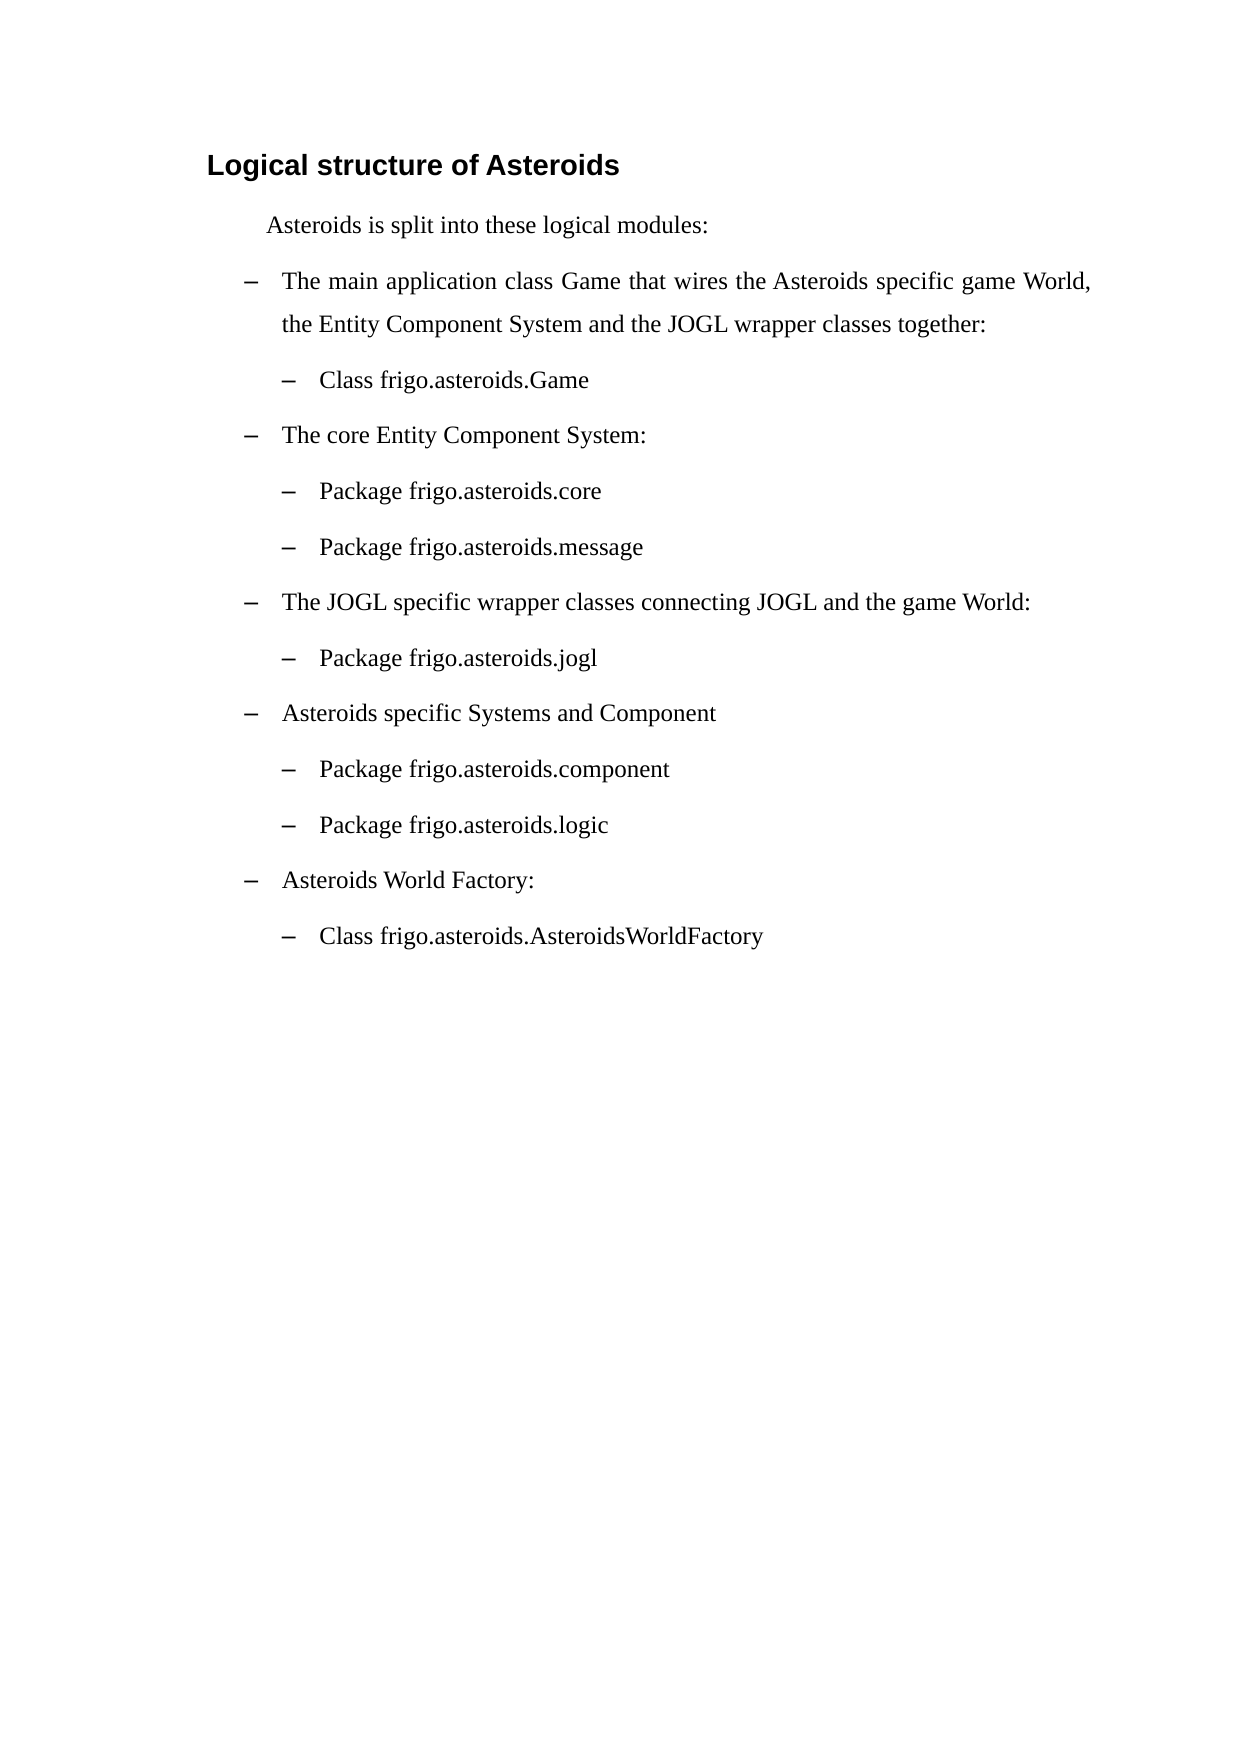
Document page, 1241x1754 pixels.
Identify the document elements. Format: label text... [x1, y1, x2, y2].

subtitle Logical structure of Asteroids [207, 148, 1093, 181]
list Asteroids World Factory: [244, 865, 1093, 894]
list Package frigo.asteroids.message [282, 532, 1093, 560]
list The core Entity Component System: [244, 420, 1093, 449]
list Class frigo.asteroids.AsteroidsWorldFactory [282, 921, 1093, 950]
list Package frigo.asteroids.jogl [282, 643, 1093, 672]
text Asteroids is split into these logical modules: [207, 210, 1093, 239]
list The JOGL specific wrapper classes connecting JOGL and the game World: [244, 587, 1093, 616]
list Asteroids specific Systems and Component [244, 698, 1093, 727]
list Class frigo.asteroids.Game [282, 365, 1093, 393]
list Package frigo.asteroids.component [282, 754, 1093, 783]
list The main application class Game that wires the Asteroids specific game World, the Entity Component System and the JOGL wrapper classes together: [244, 266, 1093, 338]
list Package frigo.asteroids.core [282, 476, 1093, 505]
list Package frigo.asteroids.logic [282, 810, 1093, 838]
